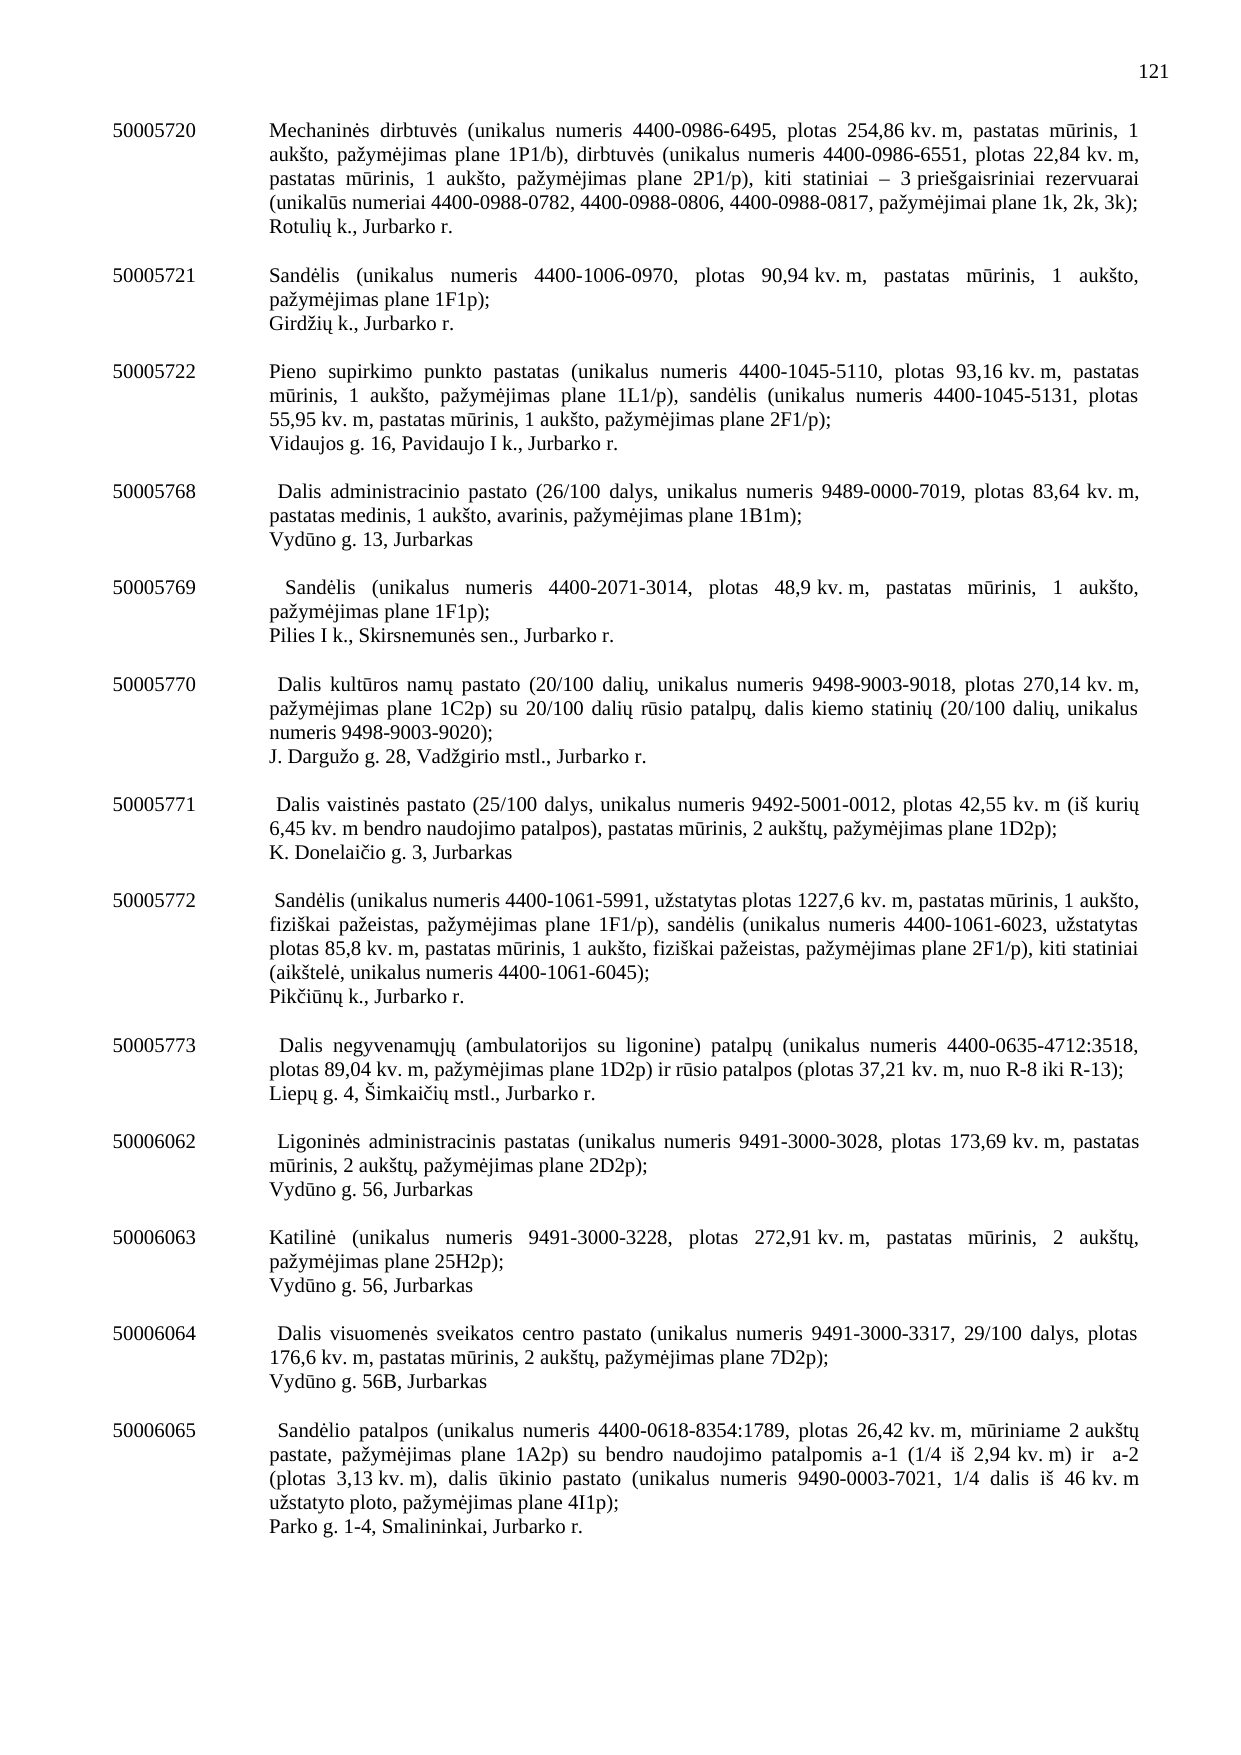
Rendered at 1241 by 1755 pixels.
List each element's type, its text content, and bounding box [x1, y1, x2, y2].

table_cell 50005772 [101, 888, 239, 1032]
table_cell [1207, 1225, 1218, 1321]
table_cell [1150, 1225, 1182, 1321]
table_cell [1218, 263, 1240, 359]
table_cell [1218, 1129, 1240, 1225]
table_cell [1207, 1033, 1218, 1129]
table_cell Ligoninės administracinis pastatas (unikalus numeris 9491-3000-3028, plotas 173,69 kv. m, pastatas mūrinis, 2 aukštų, pažymėjimas plane 2D2p); Vydūno g. 56, Jurbarkas [240, 1129, 1150, 1225]
table_cell [1199, 1129, 1207, 1225]
table_cell Dalis kultūros namų pastato (20/100 dalių, unikalus numeris 9498-9003-9018, plotas 270,14 kv. m, pažymėjimas plane 1C2p) su 20/100 dalių rūsio patalpų, dalis kiemo statinių (20/100 dalių, unikalus numeris 9498-9003-9020); J. Dargužo g. 28, Vadžgirio mstl., Jurbarko r. [240, 672, 1150, 792]
table_cell [1218, 359, 1240, 479]
table_cell [1218, 672, 1240, 792]
table_cell Mechaninės dirbtuvės (unikalus numeris 4400-0986-6495, plotas 254,86 kv. m, pastatas mūrinis, 1 aukšto, pažymėjimas plane 1P1/b), dirbtuvės (unikalus numeris 4400-0986-6551, plotas 22,84 kv. m, pastatas mūrinis, 1 aukšto, pažymėjimas plane 2P1/p), kiti statiniai – 3 priešgaisriniai rezervuarai (unikalūs numeriai 4400-0988-0782, 4400-0988-0806, 4400-0988-0817, pažymėjimai plane 1k, 2k, 3k); Rotulių k., Jurbarko r. [240, 118, 1150, 262]
table_cell 50005773 [101, 1033, 239, 1129]
table_cell [1150, 672, 1182, 792]
table_cell [1199, 118, 1207, 262]
table_cell Dalis vaistinės pastato (25/100 dalys, unikalus numeris 9492-5001-0012, plotas 42,55 kv. m (iš kurių 6,45 kv. m bendro naudojimo patalpos), pastatas mūrinis, 2 aukštų, pažymėjimas plane 1D2p); K. Donelaičio g. 3, Jurbarkas [240, 792, 1150, 888]
table_cell [1150, 479, 1182, 575]
table_cell 50006064 [101, 1321, 239, 1417]
table_cell [1199, 1418, 1207, 1562]
table_cell [1182, 1129, 1199, 1225]
table_cell Katilinė (unikalus numeris 9491-3000-3228, plotas 272,91 kv. m, pastatas mūrinis, 2 aukštų, pažymėjimas plane 25H2p); Vydūno g. 56, Jurbarkas [240, 1225, 1150, 1321]
table_cell 50005720 [101, 118, 239, 262]
table_cell [1182, 1225, 1199, 1321]
table_cell Pieno supirkimo punkto pastatas (unikalus numeris 4400-1045-5110, plotas 93,16 kv. m, pastatas mūrinis, 1 aukšto, pažymėjimas plane 1L1/p), sandėlis (unikalus numeris 4400-1045-5131, plotas 55,95 kv. m, pastatas mūrinis, 1 aukšto, pažymėjimas plane 2F1/p); Vidaujos g. 16, Pavidaujo I k., Jurbarko r. [240, 359, 1150, 479]
table_cell [1218, 1033, 1240, 1129]
table_cell [1207, 1321, 1218, 1417]
table_cell [1207, 672, 1218, 792]
table_cell 50005770 [101, 672, 239, 792]
table_cell [1150, 792, 1182, 888]
table_cell [1199, 672, 1207, 792]
table_cell [1218, 1225, 1240, 1321]
table_cell [1218, 118, 1240, 262]
table_cell [1207, 888, 1218, 1032]
table_cell [1150, 1418, 1182, 1562]
table_cell Sandėlis (unikalus numeris 4400-2071-3014, plotas 48,9 kv. m, pastatas mūrinis, 1 aukšto, pažymėjimas plane 1F1p); Pilies I k., Skirsnemunės sen., Jurbarko r. [240, 575, 1150, 672]
table_cell [1199, 479, 1207, 575]
table_cell [1199, 359, 1207, 479]
table_cell Dalis negyvenamųjų (ambulatorijos su ligonine) patalpų (unikalus numeris 4400-0635-4712:3518, plotas 89,04 kv. m, pažymėjimas plane 1D2p) ir rūsio patalpos (plotas 37,21 kv. m, nuo R-8 iki R-13); Liepų g. 4, Šimkaičių mstl., Jurbarko r. [240, 1033, 1150, 1129]
table_cell [1182, 1321, 1199, 1417]
table_cell Sandėlis (unikalus numeris 4400-1061-5991, užstatytas plotas 1227,6 kv. m, pastatas mūrinis, 1 aukšto, fiziškai pažeistas, pažymėjimas plane 1F1/p), sandėlis (unikalus numeris 4400-1061-6023, užstatytas plotas 85,8 kv. m, pastatas mūrinis, 1 aukšto, fiziškai pažeistas, pažymėjimas plane 2F1/p), kiti statiniai (aikštelė, unikalus numeris 4400-1061-6045); Pikčiūnų k., Jurbarko r. [240, 888, 1150, 1032]
table_cell [1182, 792, 1199, 888]
table_cell [1182, 575, 1199, 672]
table_cell 50005721 [101, 263, 239, 359]
table_cell [1182, 1033, 1199, 1129]
table_cell [1218, 792, 1240, 888]
table_cell [1218, 479, 1240, 575]
table_cell [1182, 888, 1199, 1032]
table_cell [1199, 792, 1207, 888]
table_cell [1207, 359, 1218, 479]
table_cell [1199, 1321, 1207, 1417]
table_cell [1218, 1418, 1240, 1562]
table_cell [1199, 263, 1207, 359]
table_cell [1199, 575, 1207, 672]
table_cell 50005768 [101, 479, 239, 575]
table_cell [1182, 1418, 1199, 1562]
table_cell [1207, 118, 1218, 262]
table_cell Dalis administracinio pastato (26/100 dalys, unikalus numeris 9489-0000-7019, plotas 83,64 kv. m, pastatas medinis, 1 aukšto, avarinis, pažymėjimas plane 1B1m); Vydūno g. 13, Jurbarkas [240, 479, 1150, 575]
table_cell 50005771 [101, 792, 239, 888]
table_cell [1199, 1225, 1207, 1321]
table_cell [1218, 575, 1240, 672]
table_cell 50005769 [101, 575, 239, 672]
table_cell [1199, 1033, 1207, 1129]
table_cell [1150, 359, 1182, 479]
table_cell Sandėlis (unikalus numeris 4400-1006-0970, plotas 90,94 kv. m, pastatas mūrinis, 1 aukšto, pažymėjimas plane 1F1p); Girdžių k., Jurbarko r. [240, 263, 1150, 359]
table_cell [1150, 575, 1182, 672]
table_cell [1182, 479, 1199, 575]
table_cell [1199, 888, 1207, 1032]
table_cell [1207, 479, 1218, 575]
table_cell [1150, 888, 1182, 1032]
table_cell [1207, 575, 1218, 672]
table_cell [1182, 118, 1199, 262]
table_cell [1150, 118, 1182, 262]
table_cell [1207, 792, 1218, 888]
table_cell 50006062 [101, 1129, 239, 1225]
table_cell [1182, 359, 1199, 479]
table_cell 50006065 [101, 1418, 239, 1562]
table_cell [1182, 672, 1199, 792]
table_cell Dalis visuomenės sveikatos centro pastato (unikalus numeris 9491-3000-3317, 29/100 dalys, plotas 176,6 kv. m, pastatas mūrinis, 2 aukštų, pažymėjimas plane 7D2p); Vydūno g. 56B, Jurbarkas [240, 1321, 1150, 1417]
table_cell [1207, 263, 1218, 359]
table_cell [1150, 1321, 1182, 1417]
table_cell [1150, 263, 1182, 359]
table_cell 50006063 [101, 1225, 239, 1321]
table_cell Sandėlio patalpos (unikalus numeris 4400-0618-8354:1789, plotas 26,42 kv. m, mūriniame 2 aukštų pastate, pažymėjimas plane 1A2p) su bendro naudojimo patalpomis a-1 (1/4 iš 2,94 kv. m) ir a-2 (plotas 3,13 kv. m), dalis ūkinio pastato (unikalus numeris 9490-0003-7021, 1/4 dalis iš 46 kv. m užstatyto ploto, pažymėjimas plane 4I1p); Parko g. 1-4, Smalininkai, Jurbarko r. [240, 1418, 1150, 1562]
table_cell 50005722 [101, 359, 239, 479]
table_cell [1182, 263, 1199, 359]
table_cell [1207, 1418, 1218, 1562]
table_cell [1207, 1129, 1218, 1225]
table_cell [1150, 1129, 1182, 1225]
table_cell [1218, 888, 1240, 1032]
table_cell [1150, 1033, 1182, 1129]
table_cell [1218, 1321, 1240, 1417]
